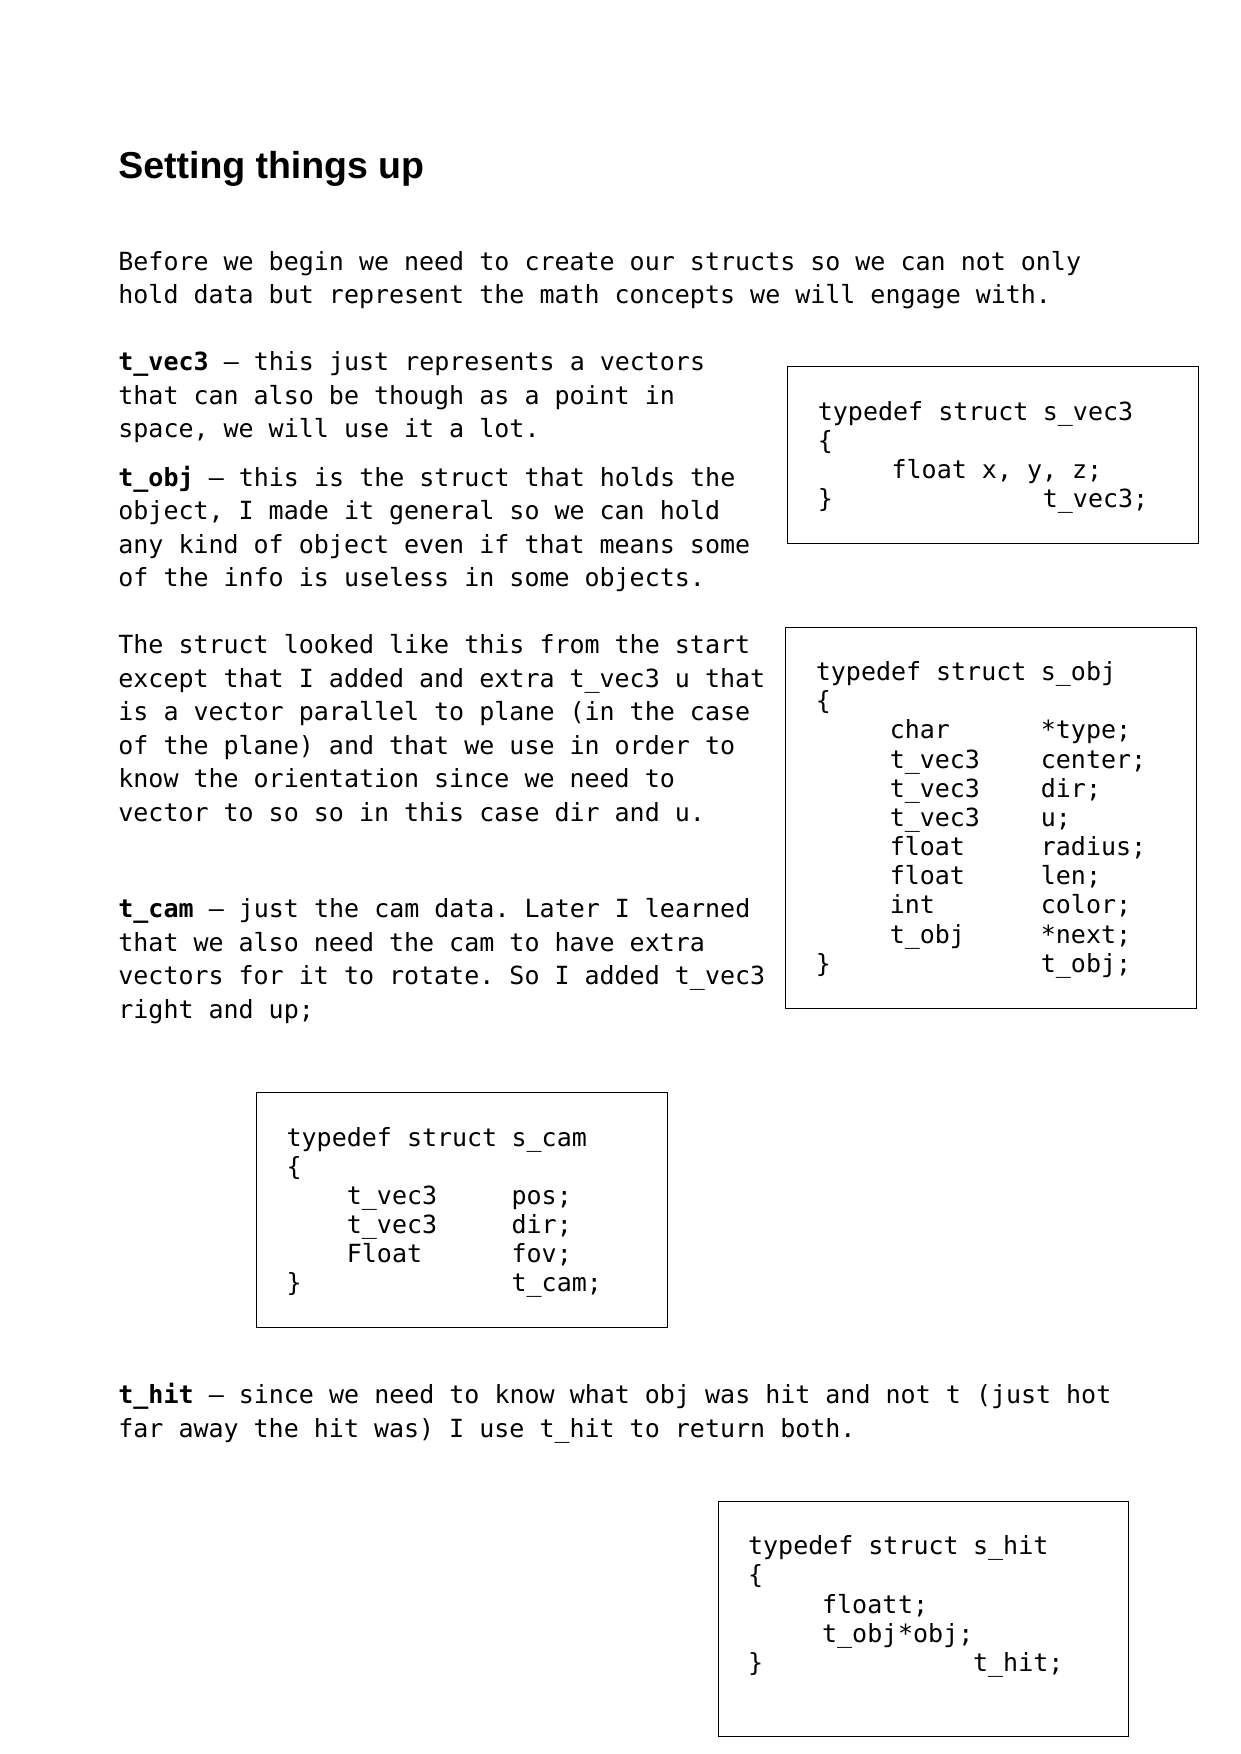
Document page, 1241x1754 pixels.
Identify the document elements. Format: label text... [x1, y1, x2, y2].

text t_hit – since we need to know what obj was hit and not t (just hot far away the hit was) I use t_hit to return both. [118, 1381, 1122, 1443]
text t_cam – just the cam data. Later I learned that we also need the cam to have extra vectors for it to rotate. So I added t_vec3 right and up; [118, 894, 1122, 1024]
text Before we begin we need to create our structs so we can not only hold data but represent the math concepts we will engage with. t_vec3 – this just represents a vectors that can also be though as a point in space, we will use it a lot. [118, 247, 1122, 444]
text t_obj – this is the struct that holds the object, I made it general so we can hold any kind of object even if that means some of the info is useless in some objects. The struct looked like this from the start except that I added and extra t_vec3 u that is a vector parallel to plane (in the case of the plane) and that we use in order to know the orientation since we need to vector to so so in this case dir and u. [118, 463, 1122, 827]
subtitle Setting things up [118, 143, 1122, 186]
